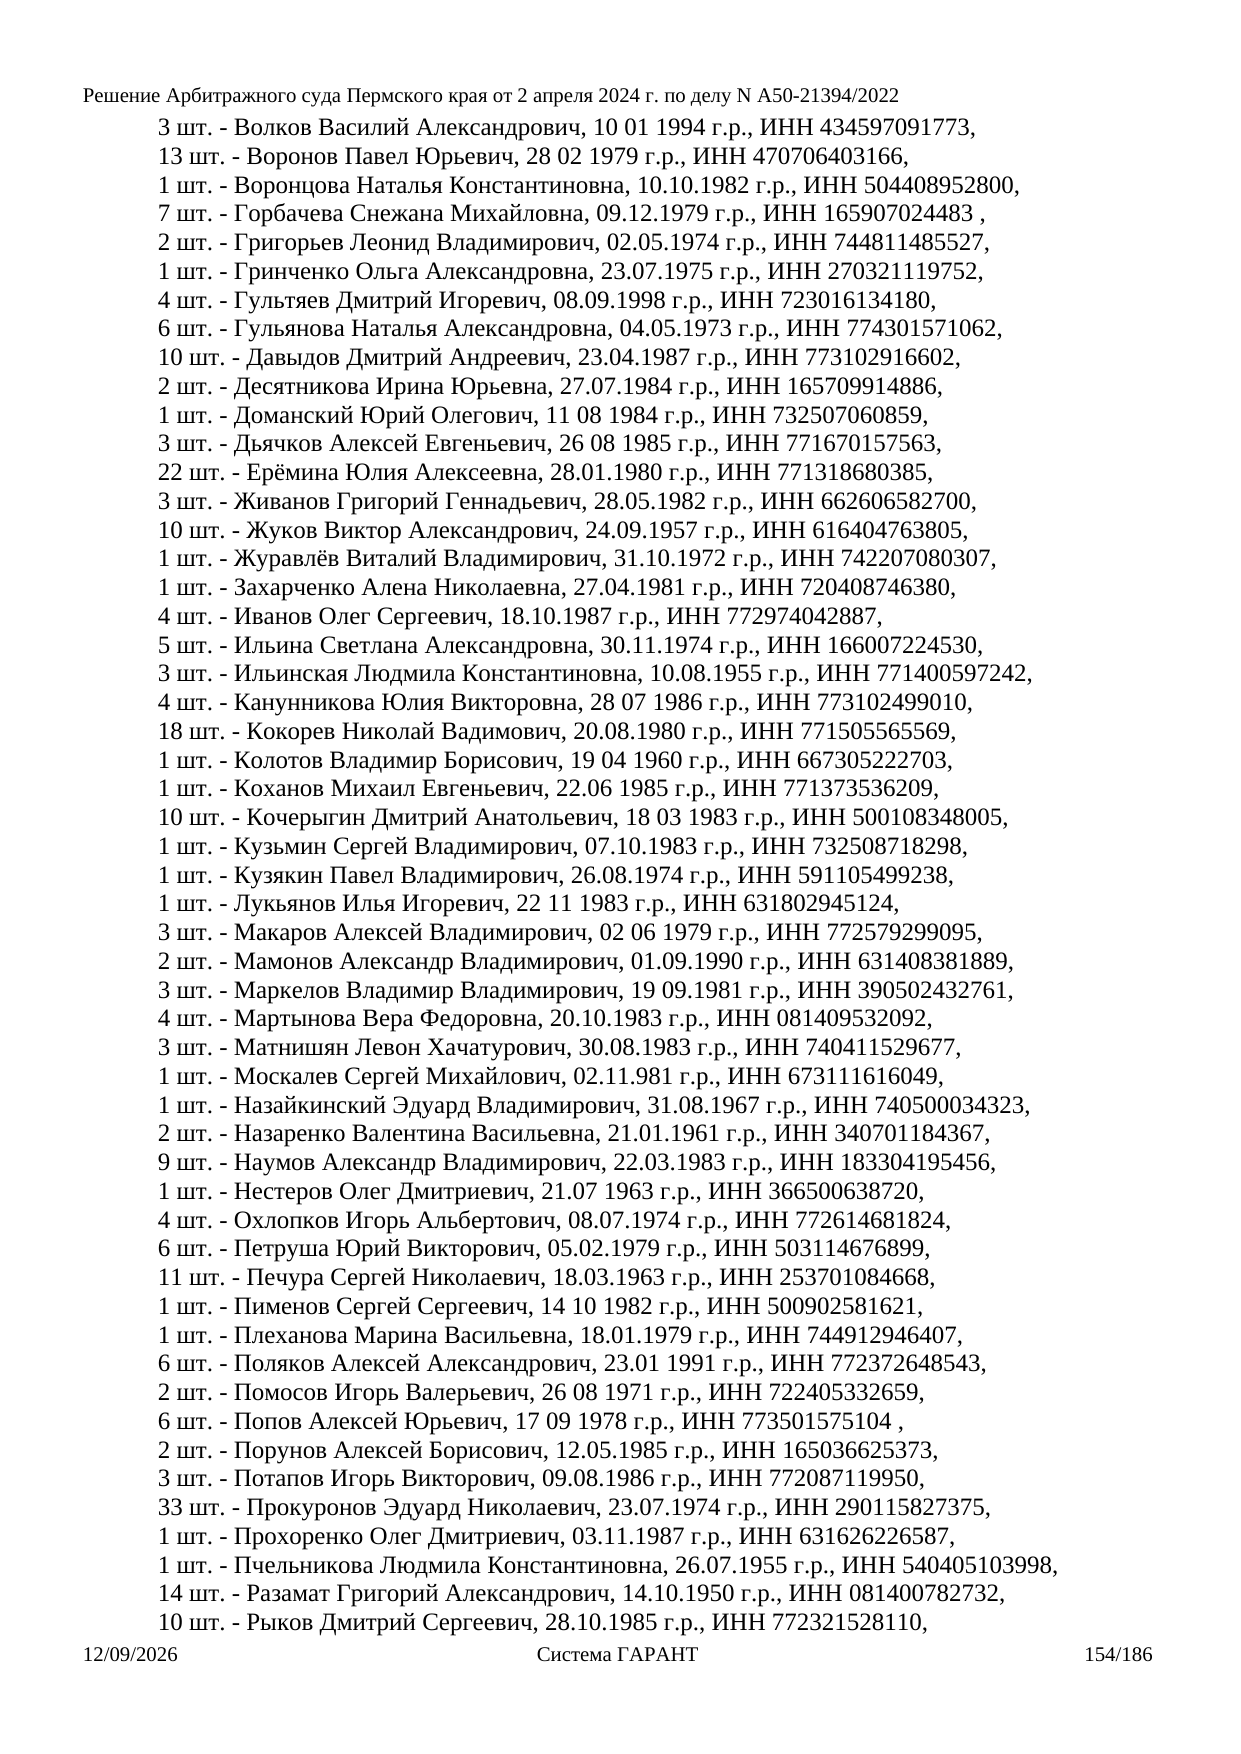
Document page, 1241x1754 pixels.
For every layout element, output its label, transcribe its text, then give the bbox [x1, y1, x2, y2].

text 4 шт. - Канунникова Юлия Викторовна, 28 07 1986 г.р., ИНН 773102499010, [83, 687, 1157, 716]
text 1 шт. - Пчельникова Людмила Константиновна, 26.07.1955 г.р., ИНН 540405103998, [83, 1550, 1157, 1578]
text 1 шт. - Москалев Сергей Михайлович, 02.11.981 г.р., ИНН 673111616049, [83, 1061, 1157, 1090]
text 1 шт. - Доманский Юрий Олегович, 11 08 1984 г.р., ИНН 732507060859, [83, 400, 1157, 428]
text 13 шт. - Воронов Павел Юрьевич, 28 02 1979 г.р., ИНН 470706403166, [83, 141, 1157, 170]
text 6 шт. - Поляков Алексей Александрович, 23.01 1991 г.р., ИНН 772372648543, [83, 1348, 1157, 1377]
text 2 шт. - Мамонов Александр Владимирович, 01.09.1990 г.р., ИНН 631408381889, [83, 946, 1157, 975]
text 1 шт. - Назайкинский Эдуард Владимирович, 31.08.1967 г.р., ИНН 740500034323, [83, 1090, 1157, 1118]
text 1 шт. - Коханов Михаил Евгеньевич, 22.06 1985 г.р., ИНН 771373536209, [83, 773, 1157, 802]
text 9 шт. - Наумов Александр Владимирович, 22.03.1983 г.р., ИНН 183304195456, [83, 1147, 1157, 1176]
text 3 шт. - Ильинская Людмила Константиновна, 10.08.1955 г.р., ИНН 771400597242, [83, 658, 1157, 687]
text 1 шт. - Воронцова Наталья Константиновна, 10.10.1982 г.р., ИНН 504408952800, [83, 170, 1157, 198]
text 3 шт. - Дьячков Алексей Евгеньевич, 26 08 1985 г.р., ИНН 771670157563, [83, 428, 1157, 457]
text 4 шт. - Гультяев Дмитрий Игоревич, 08.09.1998 г.р., ИНН 723016134180, [83, 285, 1157, 313]
text 5 шт. - Ильина Светлана Александровна, 30.11.1974 г.р., ИНН 166007224530, [83, 630, 1157, 658]
text 1 шт. - Журавлёв Виталий Владимирович, 31.10.1972 г.р., ИНН 742207080307, [83, 543, 1157, 572]
text 1 шт. - Нестеров Олег Дмитриевич, 21.07 1963 г.р., ИНН 366500638720, [83, 1176, 1157, 1205]
text 1 шт. - Плеханова Марина Васильевна, 18.01.1979 г.р., ИНН 744912946407, [83, 1320, 1157, 1348]
text 3 шт. - Потапов Игорь Викторович, 09.08.1986 г.р., ИНН 772087119950, [83, 1463, 1157, 1492]
text 11 шт. - Печура Сергей Николаевич, 18.03.1963 г.р., ИНН 253701084668, [83, 1262, 1157, 1291]
text 18 шт. - Кокорев Николай Вадимович, 20.08.1980 г.р., ИНН 771505565569, [83, 716, 1157, 745]
text 2 шт. - Назаренко Валентина Васильевна, 21.01.1961 г.р., ИНН 340701184367, [83, 1118, 1157, 1147]
text 1 шт. - Гринченко Ольга Александровна, 23.07.1975 г.р., ИНН 270321119752, [83, 256, 1157, 285]
text 6 шт. - Попов Алексей Юрьевич, 17 09 1978 г.р., ИНН 773501575104 , [83, 1406, 1157, 1435]
text 1 шт. - Прохоренко Олег Дмитриевич, 03.11.1987 г.р., ИНН 631626226587, [83, 1521, 1157, 1550]
text 2 шт. - Помосов Игорь Валерьевич, 26 08 1971 г.р., ИНН 722405332659, [83, 1377, 1157, 1406]
text 1 шт. - Кузякин Павел Владимирович, 26.08.1974 г.р., ИНН 591105499238, [83, 860, 1157, 888]
text 1 шт. - Пименов Сергей Сергеевич, 14 10 1982 г.р., ИНН 500902581621, [83, 1291, 1157, 1320]
text 1 шт. - Захарченко Алена Николаевна, 27.04.1981 г.р., ИНН 720408746380, [83, 572, 1157, 601]
text 4 шт. - Охлопков Игорь Альбертович, 08.07.1974 г.р., ИНН 772614681824, [83, 1205, 1157, 1233]
text 4 шт. - Мартынова Вера Федоровна, 20.10.1983 г.р., ИНН 081409532092, [83, 1003, 1157, 1032]
text 3 шт. - Волков Василий Александрович, 10 01 1994 г.р., ИНН 434597091773, [83, 112, 1157, 141]
text 14 шт. - Разамат Григорий Александрович, 14.10.1950 г.р., ИНН 081400782732, [83, 1578, 1157, 1607]
text 6 шт. - Гульянова Наталья Александровна, 04.05.1973 г.р., ИНН 774301571062, [83, 313, 1157, 342]
text 2 шт. - Григорьев Леонид Владимирович, 02.05.1974 г.р., ИНН 744811485527, [83, 227, 1157, 256]
text 10 шт. - Кочерыгин Дмитрий Анатольевич, 18 03 1983 г.р., ИНН 500108348005, [83, 802, 1157, 831]
text 2 шт. - Десятникова Ирина Юрьевна, 27.07.1984 г.р., ИНН 165709914886, [83, 371, 1157, 400]
text 3 шт. - Макаров Алексей Владимирович, 02 06 1979 г.р., ИНН 772579299095, [83, 917, 1157, 946]
text 33 шт. - Прокуронов Эдуард Николаевич, 23.07.1974 г.р., ИНН 290115827375, [83, 1492, 1157, 1521]
text 10 шт. - Жуков Виктор Александрович, 24.09.1957 г.р., ИНН 616404763805, [83, 515, 1157, 543]
text 6 шт. - Петруша Юрий Викторович, 05.02.1979 г.р., ИНН 503114676899, [83, 1233, 1157, 1262]
text 3 шт. - Маркелов Владимир Владимирович, 19 09.1981 г.р., ИНН 390502432761, [83, 975, 1157, 1003]
text 2 шт. - Порунов Алексей Борисович, 12.05.1985 г.р., ИНН 165036625373, [83, 1435, 1157, 1463]
text 4 шт. - Иванов Олег Сергеевич, 18.10.1987 г.р., ИНН 772974042887, [83, 601, 1157, 630]
text 1 шт. - Колотов Владимир Борисович, 19 04 1960 г.р., ИНН 667305222703, [83, 745, 1157, 773]
text 3 шт. - Живанов Григорий Геннадьевич, 28.05.1982 г.р., ИНН 662606582700, [83, 486, 1157, 515]
text 10 шт. - Давыдов Дмитрий Андреевич, 23.04.1987 г.р., ИНН 773102916602, [83, 342, 1157, 371]
text 3 шт. - Матнишян Левон Хачатурович, 30.08.1983 г.р., ИНН 740411529677, [83, 1032, 1157, 1061]
text 22 шт. - Ерёмина Юлия Алексеевна, 28.01.1980 г.р., ИНН 771318680385, [83, 457, 1157, 486]
text 1 шт. - Лукьянов Илья Игоревич, 22 11 1983 г.р., ИНН 631802945124, [83, 888, 1157, 917]
text 7 шт. - Горбачева Снежана Михайловна, 09.12.1979 г.р., ИНН 165907024483 , [83, 198, 1157, 227]
text 1 шт. - Кузьмин Сергей Владимирович, 07.10.1983 г.р., ИНН 732508718298, [83, 831, 1157, 860]
text 10 шт. - Рыков Дмитрий Сергеевич, 28.10.1985 г.р., ИНН 772321528110, [83, 1607, 1157, 1636]
